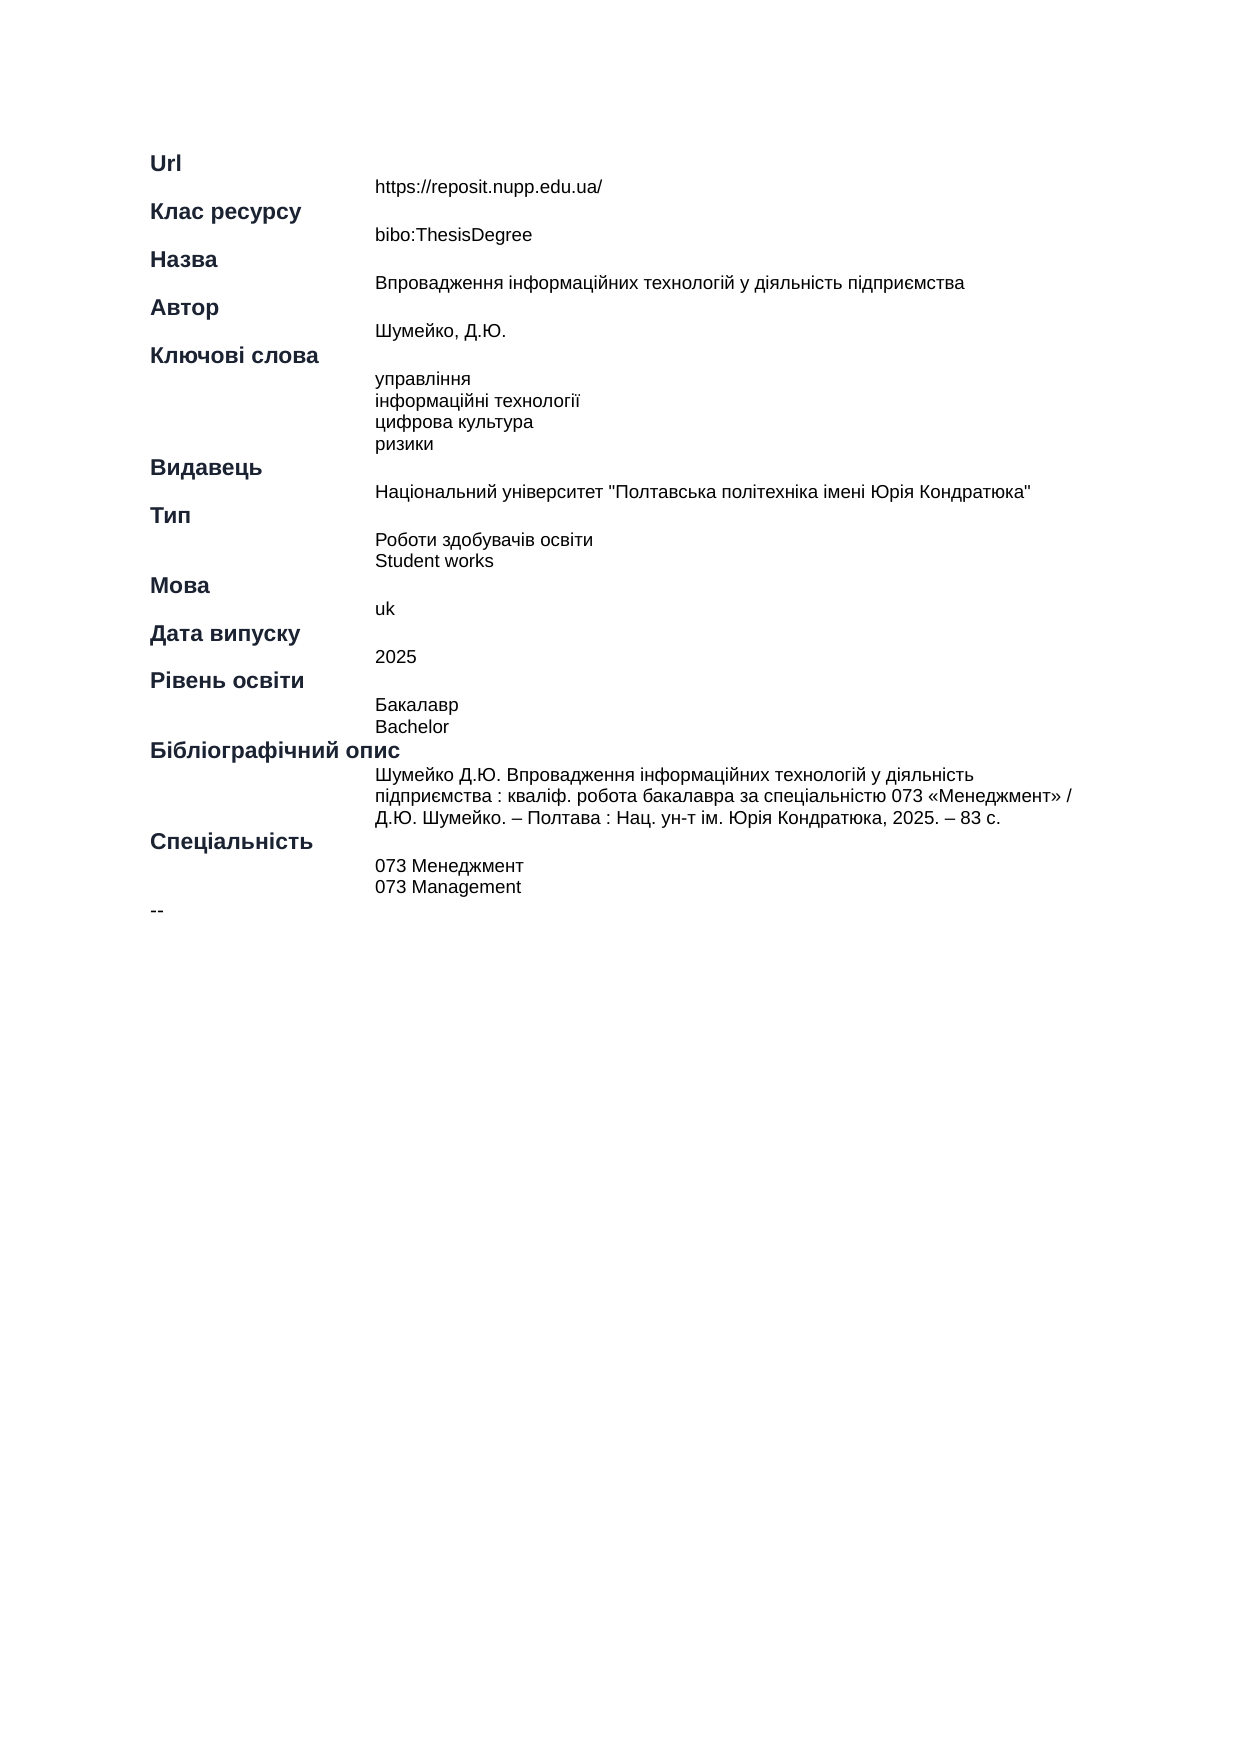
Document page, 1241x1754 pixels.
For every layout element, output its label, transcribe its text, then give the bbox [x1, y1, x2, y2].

text Спеціальність [150, 828, 1090, 854]
text цифрова культура [375, 411, 1090, 433]
text ризики [375, 433, 1090, 454]
text bibo:ThesisDegree [375, 224, 1090, 246]
text Бакалавр [375, 694, 1090, 715]
text інформаційні технології [375, 389, 1090, 411]
text 073 Менеджмент [375, 854, 1090, 876]
text управління [375, 368, 1090, 389]
text Дата випуску [150, 619, 1090, 646]
text Мова [150, 572, 1090, 598]
text Student works [375, 550, 1090, 572]
text Автор [150, 294, 1090, 320]
text Впровадження інформаційних технологій у діяльність підприємства [375, 272, 1090, 294]
text Національний університет "Полтавська політехніка імені Юрія Кондратюка" [375, 481, 1090, 502]
text Тип [150, 502, 1090, 528]
text Видавець [150, 454, 1090, 481]
text https://reposit.nupp.edu.ua/ [375, 176, 1090, 198]
text Ключові слова [150, 342, 1090, 368]
text Url [150, 150, 1090, 176]
text Bachelor [375, 715, 1090, 737]
text 2025 [375, 646, 1090, 667]
text Шумейко Д.Ю. Впровадження інформаційних технологій у діяльність підприємства : кваліф. робота бакалавра за спеціальністю 073 «Менеджмент» / Д.Ю. Шумейко. – Полтава : Нац. ун-т ім. Юрія Кондратюка, 2025. – 83 с. [375, 763, 1090, 828]
text Рівень освіти [150, 667, 1090, 694]
text Назва [150, 246, 1090, 272]
text 073 Management [375, 876, 1090, 897]
text Клас ресурсу [150, 198, 1090, 224]
text Роботи здобувачів освіти [375, 528, 1090, 550]
text Бібліографічний опис [150, 737, 1090, 763]
text -- [150, 897, 1090, 921]
text uk [375, 598, 1090, 619]
text Шумейко, Д.Ю. [375, 320, 1090, 342]
